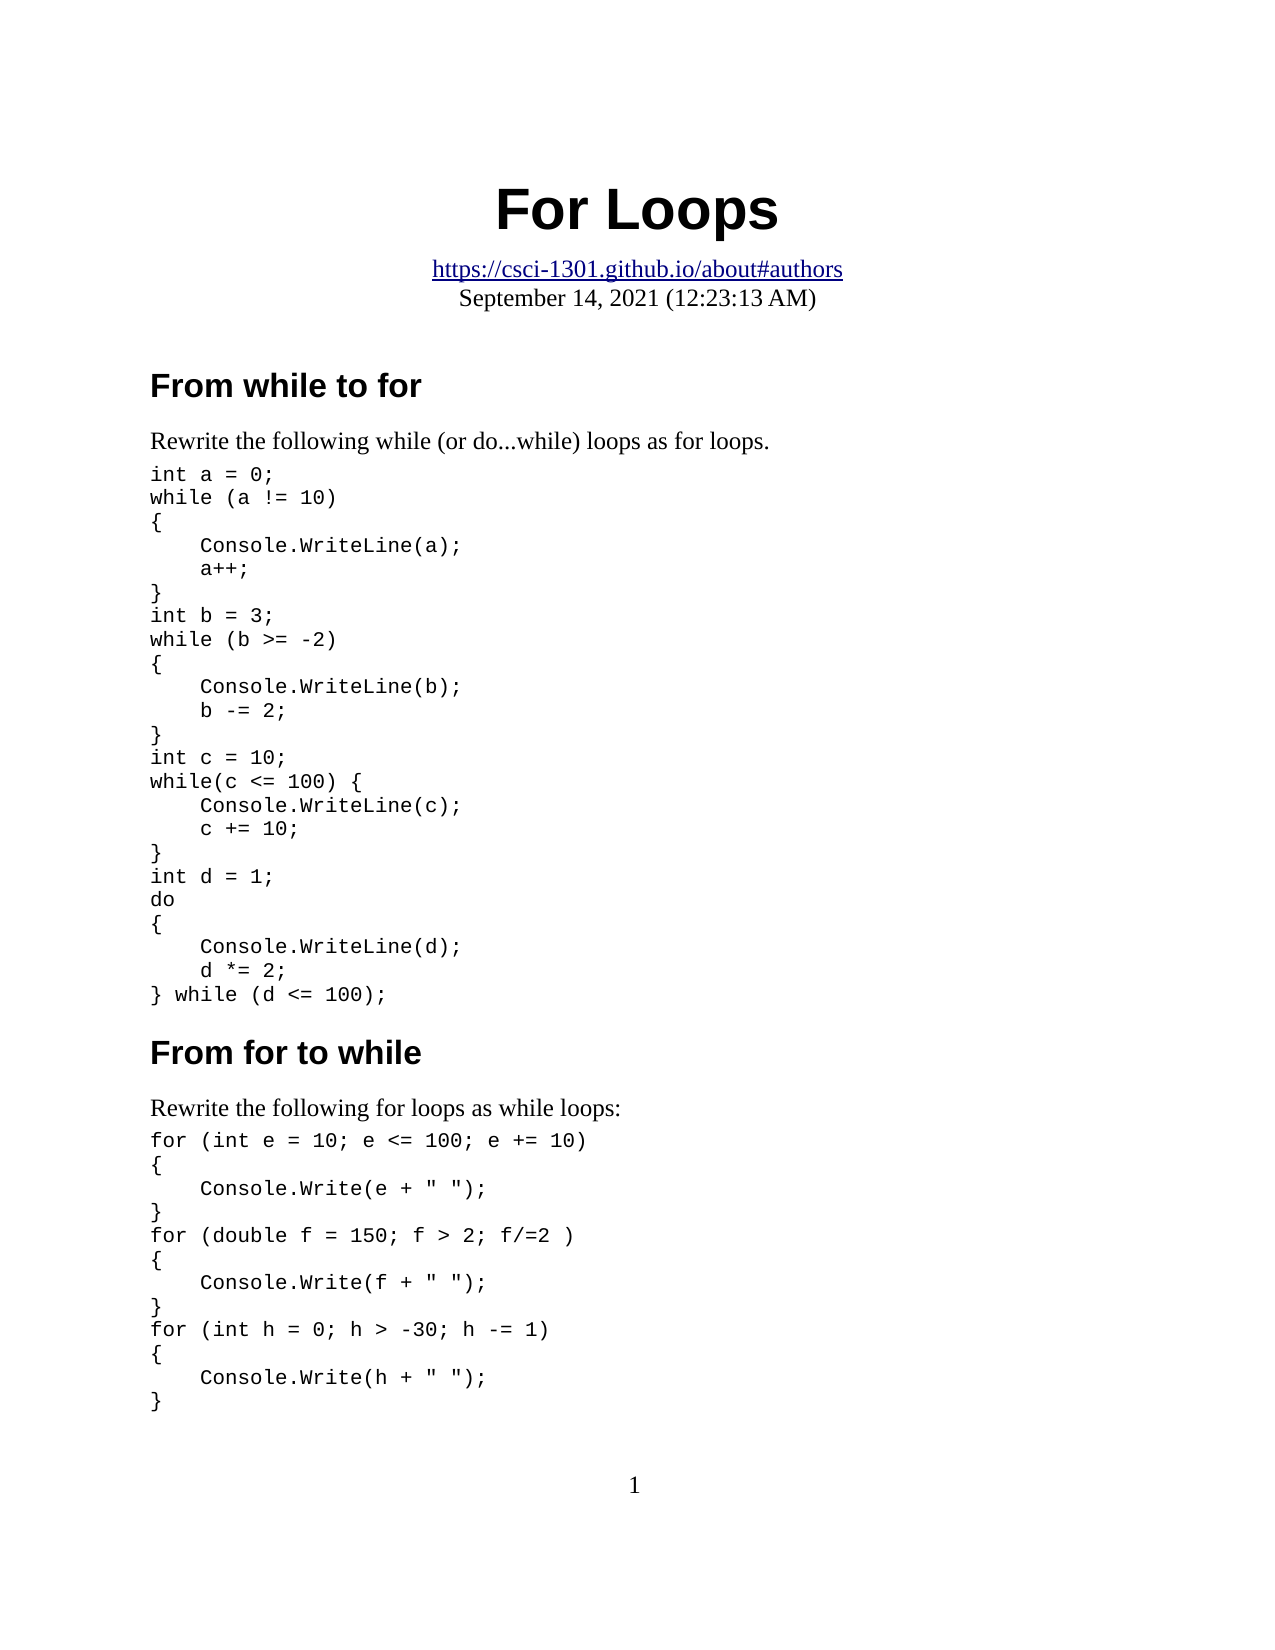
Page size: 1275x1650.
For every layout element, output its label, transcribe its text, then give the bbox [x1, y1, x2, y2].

text Rewrite the following while (or do...while) loops as for loops. [150, 426, 1125, 455]
text a++; [150, 558, 1125, 582]
text int d = 1; [150, 866, 1125, 889]
text { [150, 1154, 1125, 1178]
text do [150, 889, 1125, 913]
text Console.WriteLine(d); [150, 937, 1125, 960]
text https://csci-1301.github.io/about#authors [150, 254, 1125, 283]
text } [150, 842, 1125, 866]
text Console.Write(h + " "); [150, 1367, 1125, 1390]
text int b = 3; [150, 606, 1125, 629]
text } [150, 724, 1125, 747]
text for (int e = 10; e <= 100; e += 10) [150, 1130, 1125, 1154]
subtitle From for to while [150, 1032, 1125, 1071]
text Console.WriteLine(a); [150, 534, 1125, 558]
text } [150, 582, 1125, 606]
text } [150, 1201, 1125, 1225]
text { [150, 653, 1125, 676]
text { [150, 1248, 1125, 1272]
text for (int h = 0; h > -30; h -= 1) [150, 1319, 1125, 1343]
subtitle From while to for [150, 366, 1125, 404]
text d *= 2; [150, 960, 1125, 984]
text Console.WriteLine(c); [150, 795, 1125, 818]
text } [150, 1296, 1125, 1319]
text September 14, 2021 (12:23:13 AM) [150, 283, 1125, 312]
text Console.WriteLine(b); [150, 676, 1125, 700]
text { [150, 913, 1125, 937]
text Console.Write(e + " "); [150, 1178, 1125, 1201]
text Rewrite the following for loops as while loops: [150, 1093, 1125, 1121]
text while (b >= -2) [150, 629, 1125, 653]
text while (a != 10) [150, 487, 1125, 511]
title For Loops [150, 175, 1125, 242]
text int c = 10; [150, 747, 1125, 771]
text b -= 2; [150, 700, 1125, 724]
text while(c <= 100) { [150, 771, 1125, 795]
text } while (d <= 100); [150, 984, 1125, 1007]
text Console.Write(f + " "); [150, 1272, 1125, 1296]
text } [150, 1390, 1125, 1414]
text int a = 0; [150, 464, 1125, 487]
text { [150, 511, 1125, 534]
text for (double f = 150; f > 2; f/=2 ) [150, 1225, 1125, 1248]
text c += 10; [150, 818, 1125, 842]
text { [150, 1343, 1125, 1367]
